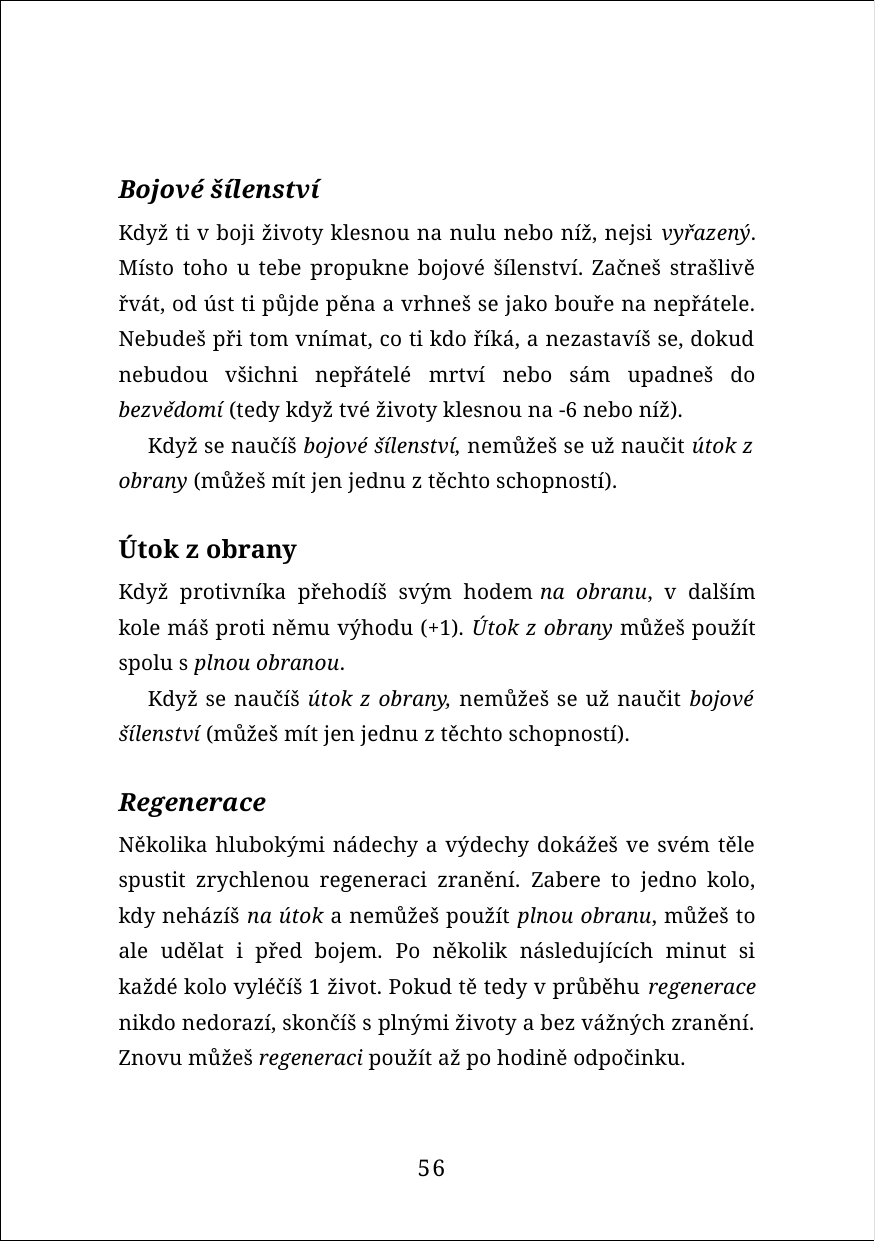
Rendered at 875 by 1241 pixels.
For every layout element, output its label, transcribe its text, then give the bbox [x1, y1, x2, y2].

text Když ti v boji životy klesnou na nulu nebo níž, nejsi vyřazený. Místo toho u tebe propukne bojové šílenství. Začneš strašlivě řvát, od úst ti půjde pěna a vrhneš se jako bouře na nepřátele. Nebudeš při tom vnímat, co ti kdo říká, a nezastavíš se, dokud nebudou všichni nepřátelé mrtví nebo sám upadneš do bezvědomí (tedy když tvé životy klesnou na -6 nebo níž). Když se naučíš bojové šílenství, nemůžeš se už naučit útok z obrany (můžeš mít jen jednu z těchto schopností). [118, 218, 756, 495]
subtitle Útok z obrany [118, 531, 756, 565]
text Když protivníka přehodíš svým hodem na obranu, v dalším kole máš proti němu výhodu (+1). Útok z obrany můžeš použít spolu s plnou obranou. Když se naučíš útok z obrany, nemůžeš se už naučit bojové šílenství (můžeš mít jen jednu z těchto schopností). [118, 577, 756, 748]
subtitle Regenerace [118, 784, 756, 818]
subtitle Bojové šílenství [118, 172, 756, 206]
text Několika hlubokými nádechy a výdechy dokážeš ve svém těle spustit zrychlenou regeneraci zranění. Zabere to jedno kolo, kdy neházíš na útok a nemůžeš použít plnou obranu, můžeš to ale udělat i před bojem. Po několik následujících minut si každé kolo vyléčíš 1 život. Pokud tě tedy v průběhu regenerace nikdo nedorazí, skončíš s plnými životy a bez vážných zranění. Znovu můžeš regeneraci použít až po hodině odpočinku. [118, 830, 756, 1072]
